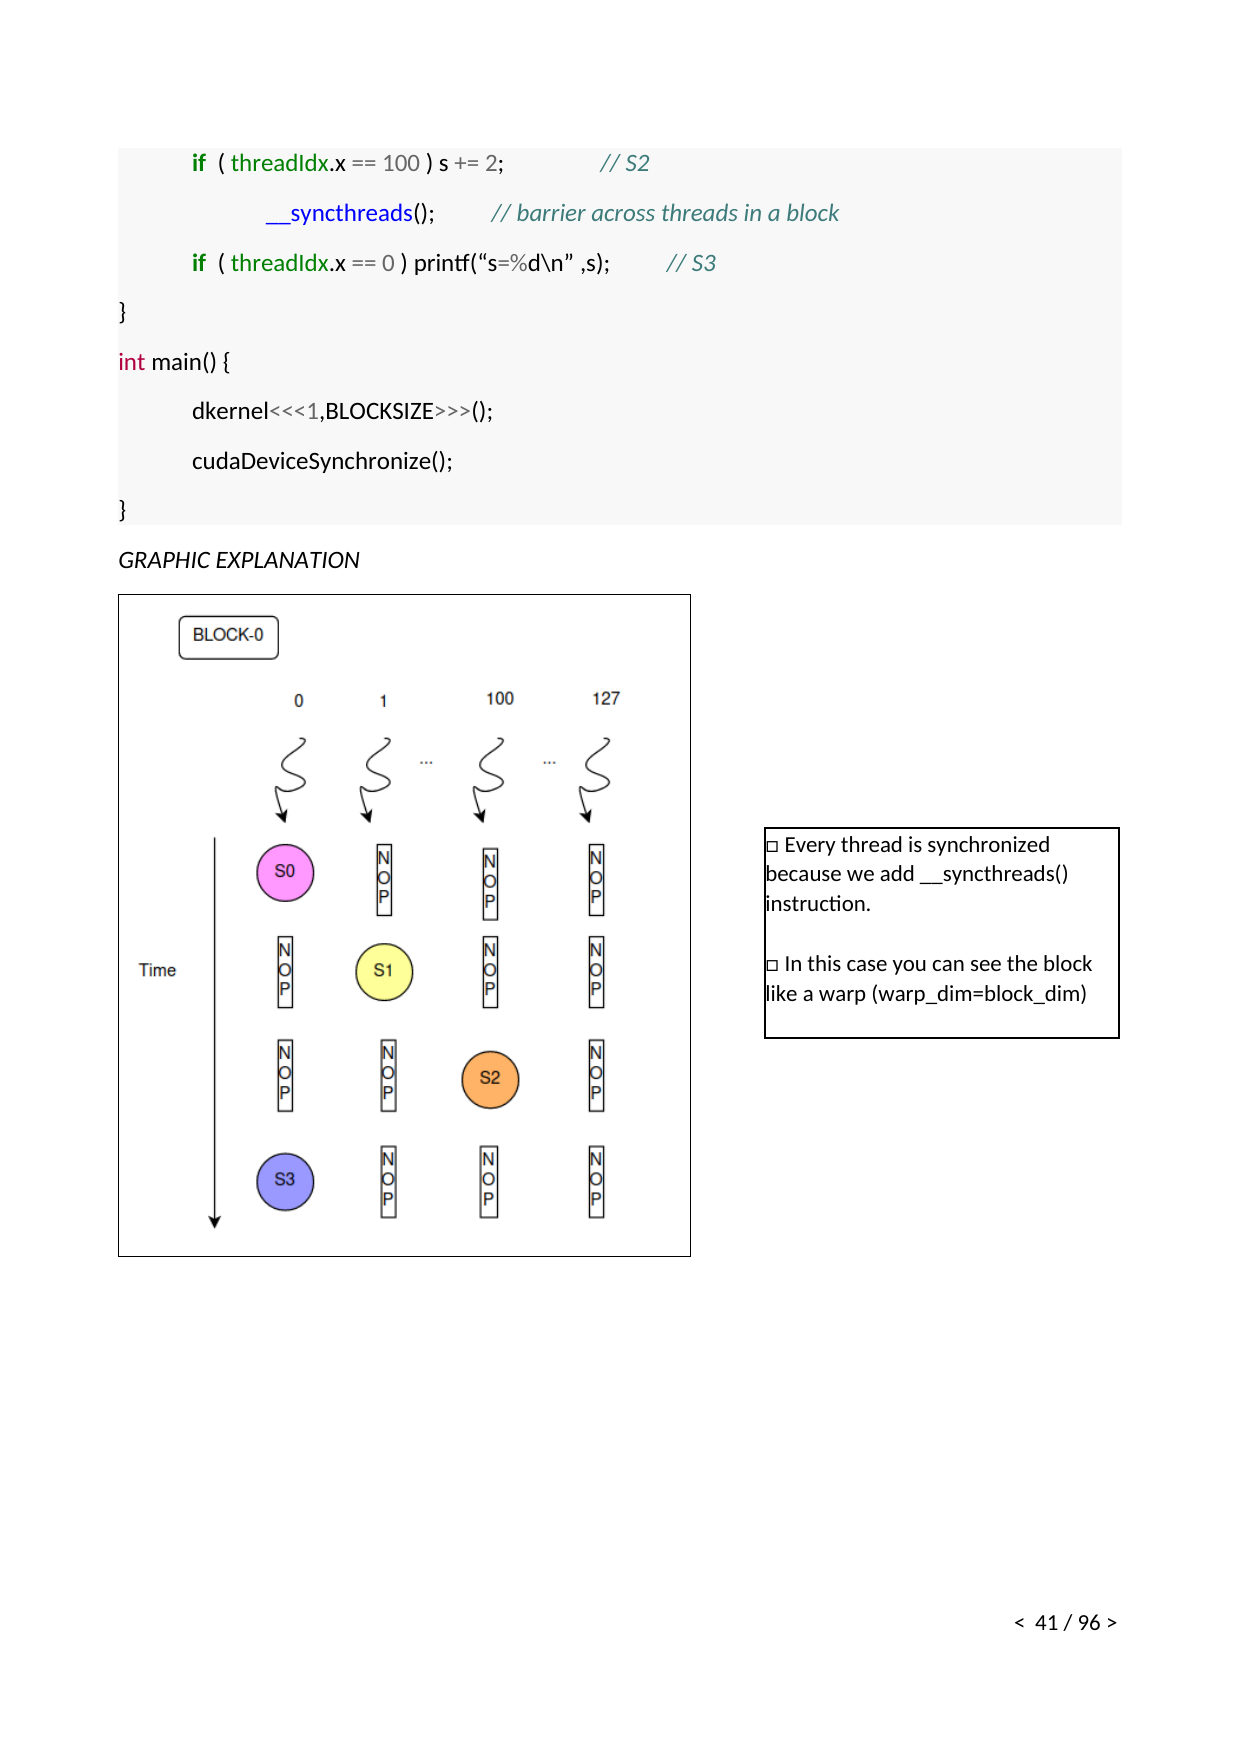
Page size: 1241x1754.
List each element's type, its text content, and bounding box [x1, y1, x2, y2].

text } [118, 296, 1122, 327]
text dkernel<<<1,BLOCKSIZE>>>(); [118, 396, 1122, 426]
text } [118, 495, 1122, 525]
text int main() { [118, 346, 1122, 376]
text if ( threadIdx.x == 0 ) printf(“s=%d\n” ,s); // S3 [118, 247, 1122, 277]
picture [121, 597, 688, 1254]
text if ( threadIdx.x == 100 ) s += 2; // S2 [118, 148, 1122, 178]
text cudaDeviceSynchronize(); [118, 445, 1122, 476]
text __syncthreads(); // barrier across threads in a block [118, 197, 1122, 228]
text GRAPHIC EXPLANATION [118, 544, 1122, 575]
